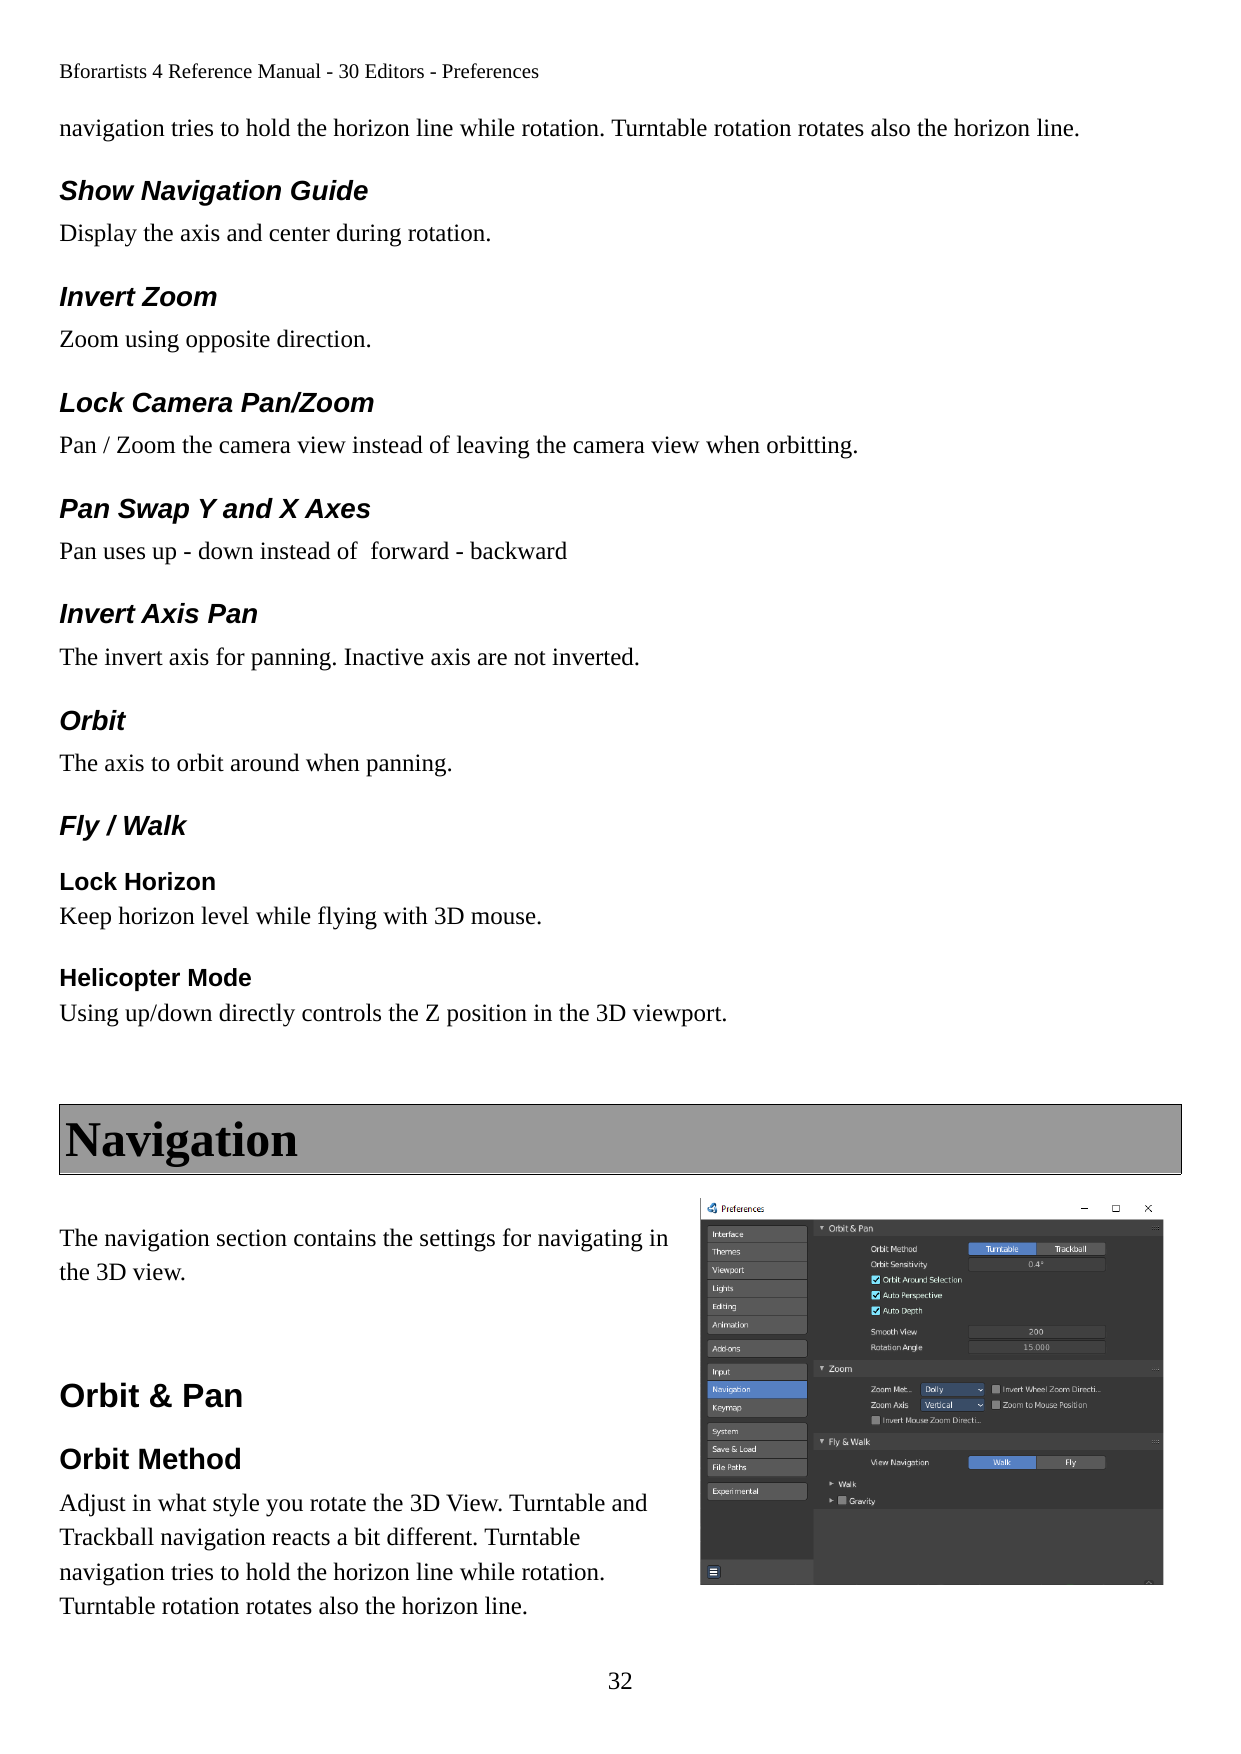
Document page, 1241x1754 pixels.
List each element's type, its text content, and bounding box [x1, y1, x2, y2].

text Zoom using opposite direction. [59, 324, 1181, 353]
subtitle [1164, 1376, 1181, 1415]
subtitle Orbit [59, 704, 1181, 736]
subtitle Helicopter Mode [59, 963, 1181, 992]
text Pan uses up - down instead of forward - backward [59, 536, 1181, 565]
subtitle [1164, 1442, 1181, 1476]
text Adjust in what style you rotate the 3D View. Turntable and Trackball navigation reacts a bit different. Turntable navigation tries to hold the horizon line while rotation. Turntable rotation rotates also the horizon line. [59, 1488, 1181, 1620]
text The invert axis for panning. Inactive axis are not inverted. [59, 642, 1181, 671]
text navigation tries to hold the horizon line while rotation. Turntable rotation rotates also the horizon line. [59, 113, 1181, 141]
subtitle Fly / Walk [59, 810, 1181, 842]
subtitle Orbit Method [59, 1442, 700, 1476]
subtitle Pan Swap Y and X Axes [59, 492, 1181, 524]
subtitle Show Navigation Guide [59, 174, 1181, 206]
subtitle Lock Horizon [59, 867, 1181, 895]
text Using up/down directly controls the Z position in the 3D viewport. [59, 998, 1181, 1027]
text Display the axis and center during rotation. [59, 218, 1181, 247]
text Keep horizon level while flying with 3D mouse. [59, 901, 1181, 930]
subtitle Invert Axis Pan [59, 598, 1181, 630]
picture [700, 1198, 1164, 1585]
text Pan / Zoom the camera view instead of leaving the camera view when orbitting. [59, 430, 1181, 459]
subtitle Lock Camera Pan/Zoom [59, 386, 1181, 418]
subtitle Orbit & Pan [59, 1376, 700, 1415]
table_header Navigation [60, 1105, 1181, 1173]
text The navigation section contains the settings for navigating in the 3D view. [59, 1223, 700, 1286]
subtitle Invert Zoom [59, 280, 1181, 312]
text The axis to orbit around when panning. [59, 748, 1181, 777]
